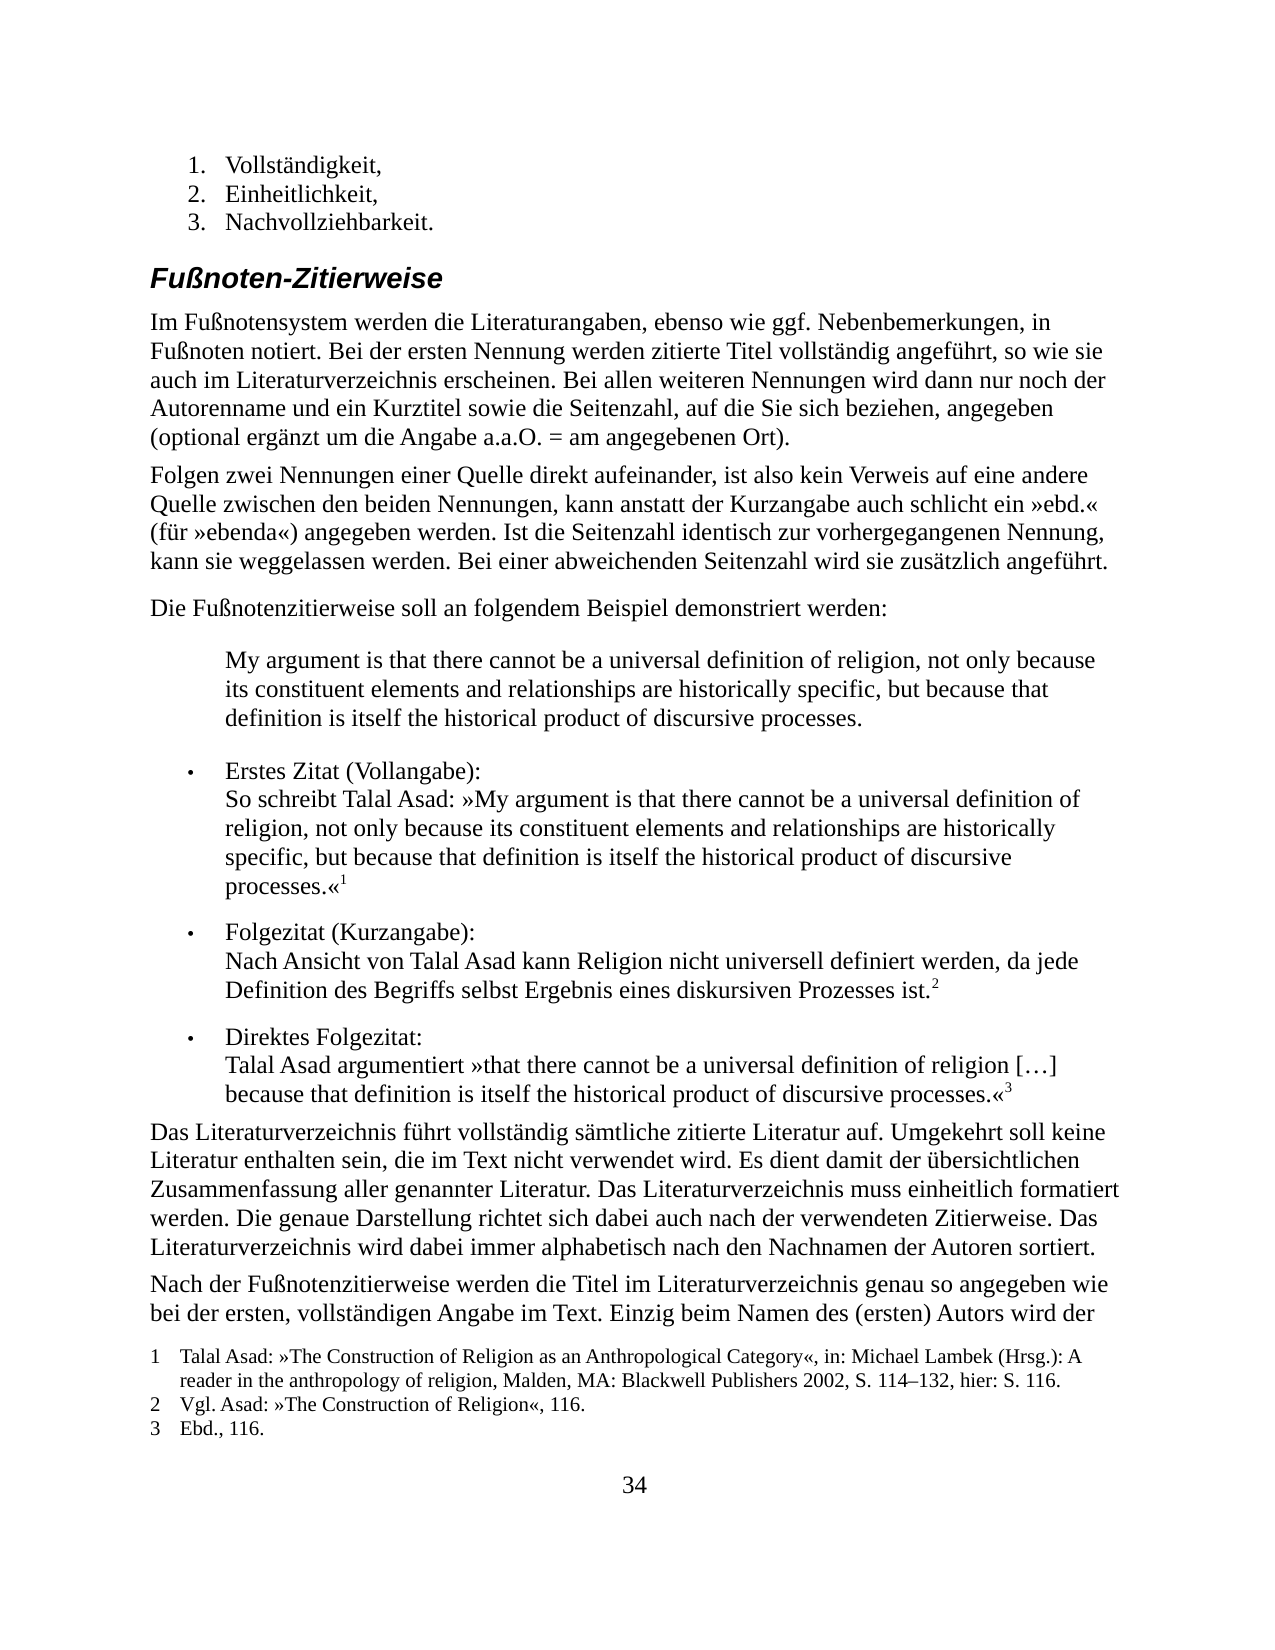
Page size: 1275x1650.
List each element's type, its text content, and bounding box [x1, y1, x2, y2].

list Direktes Folgezitat: Talal Asad argumentiert »that there cannot be a universal definition of religion […] because that definition is itself the historical product of discursive processes.« [187, 1022, 1125, 1108]
text My argument is that there cannot be a universal definition of religion, not only because its constituent elements and relationships are historically specific, but because that definition is itself the historical product of discursive processes. [225, 646, 1125, 732]
list Ebd., 116. [150, 1416, 1125, 1440]
text Folgen zwei Nennungen einer Quelle direkt aufeinander, ist also kein Verweis auf eine andere Quelle zwischen den beiden Nennungen, kann anstatt der Kurzangabe auch schlicht ein »ebd.« (für »ebenda«) angegeben werden. Ist die Seitenzahl identisch zur vorhergegangenen Nennung, kann sie weggelassen werden. Bei einer abweichenden Seitenzahl wird sie zusätzlich angeführt. [150, 460, 1125, 575]
list Talal Asad: »The Construction of Religion as an Anthropological Category«, in: Michael Lambek (Hrsg.): A reader in the anthropology of religion, Malden, MA: Blackwell Publishers 2002, S. 114–132, hier: S. 116. [150, 1344, 1125, 1392]
text Die Fußnotenzitierweise soll an folgendem Beispiel demonstriert werden: [150, 593, 1125, 622]
text Im Fußnotensystem werden die Literaturangaben, ebenso wie ggf. Nebenbemerkungen, in Fußnoten notiert. Bei der ersten Nennung werden zitierte Titel vollständig angeführt, so wie sie auch im Literaturverzeichnis erscheinen. Bei allen weiteren Nennungen wird dann nur noch der Autorenname und ein Kurztitel sowie die Seitenzahl, auf die Sie sich beziehen, angegeben (optional ergänzt um die Angabe a.a.O. = am angegebenen Ort). [150, 307, 1125, 451]
subtitle Fußnoten-Zitierweise [150, 261, 1125, 295]
list Einheitlichkeit, [187, 179, 1125, 207]
list Erstes Zitat (Vollangabe): So schreibt Talal Asad: »My argument is that there cannot be a universal definition of religion, not only because its constituent elements and relationships are historically specific, but because that definition is itself the historical product of discursive processes.« [187, 756, 1125, 899]
text Das Literaturverzeichnis führt vollständig sämtliche zitierte Literatur auf. Umgekehrt soll keine Literatur enthalten sein, die im Text nicht verwendet wird. Es dient damit der übersichtlichen Zusammenfassung aller genannter Literatur. Das Literaturverzeichnis muss einheitlich formatiert werden. Die genaue Darstellung richtet sich dabei auch nach der verwendeten Zitierweise. Das Literaturverzeichnis wird dabei immer alphabetisch nach den Nachnamen der Autoren sortiert. [150, 1117, 1125, 1261]
text Nach der Fußnotenzitierweise werden die Titel im Literaturverzeichnis genau so angegeben wie bei der ersten, vollständigen Angabe im Text. Einzig beim Namen des (ersten) Autors wird der [150, 1269, 1125, 1327]
list Folgezitat (Kurzangabe): Nach Ansicht von Talal Asad kann Religion nicht universell definiert werden, da jede Definition des Begriffs selbst Ergebnis eines diskursiven Prozesses ist. [187, 917, 1125, 1004]
list Nachvollziehbarkeit. [187, 207, 1125, 236]
list Vollständigkeit, [187, 150, 1125, 179]
list Vgl. Asad: »The Construction of Religion«, 116. [150, 1392, 1125, 1416]
